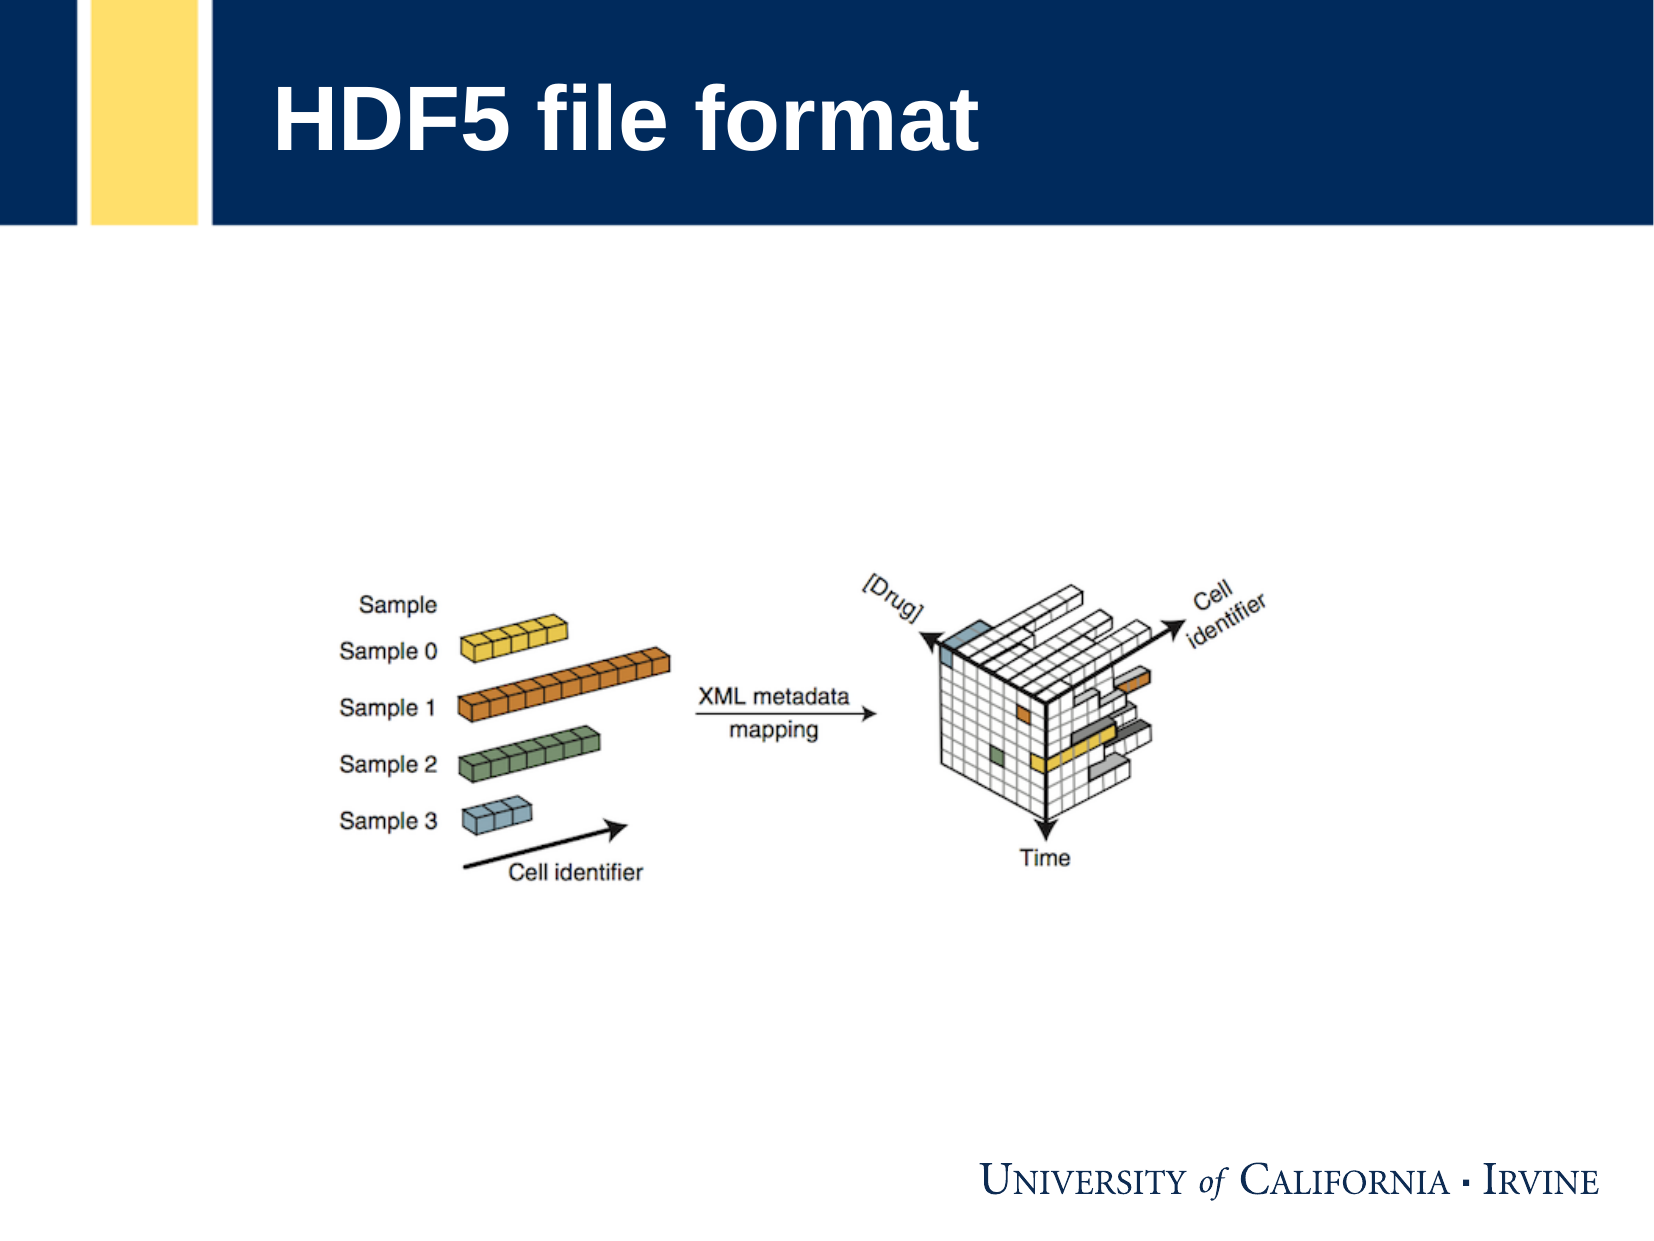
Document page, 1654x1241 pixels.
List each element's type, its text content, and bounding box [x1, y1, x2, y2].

picture [0, 0, 1654, 1241]
title HDF5 file format [257, 0, 1654, 228]
